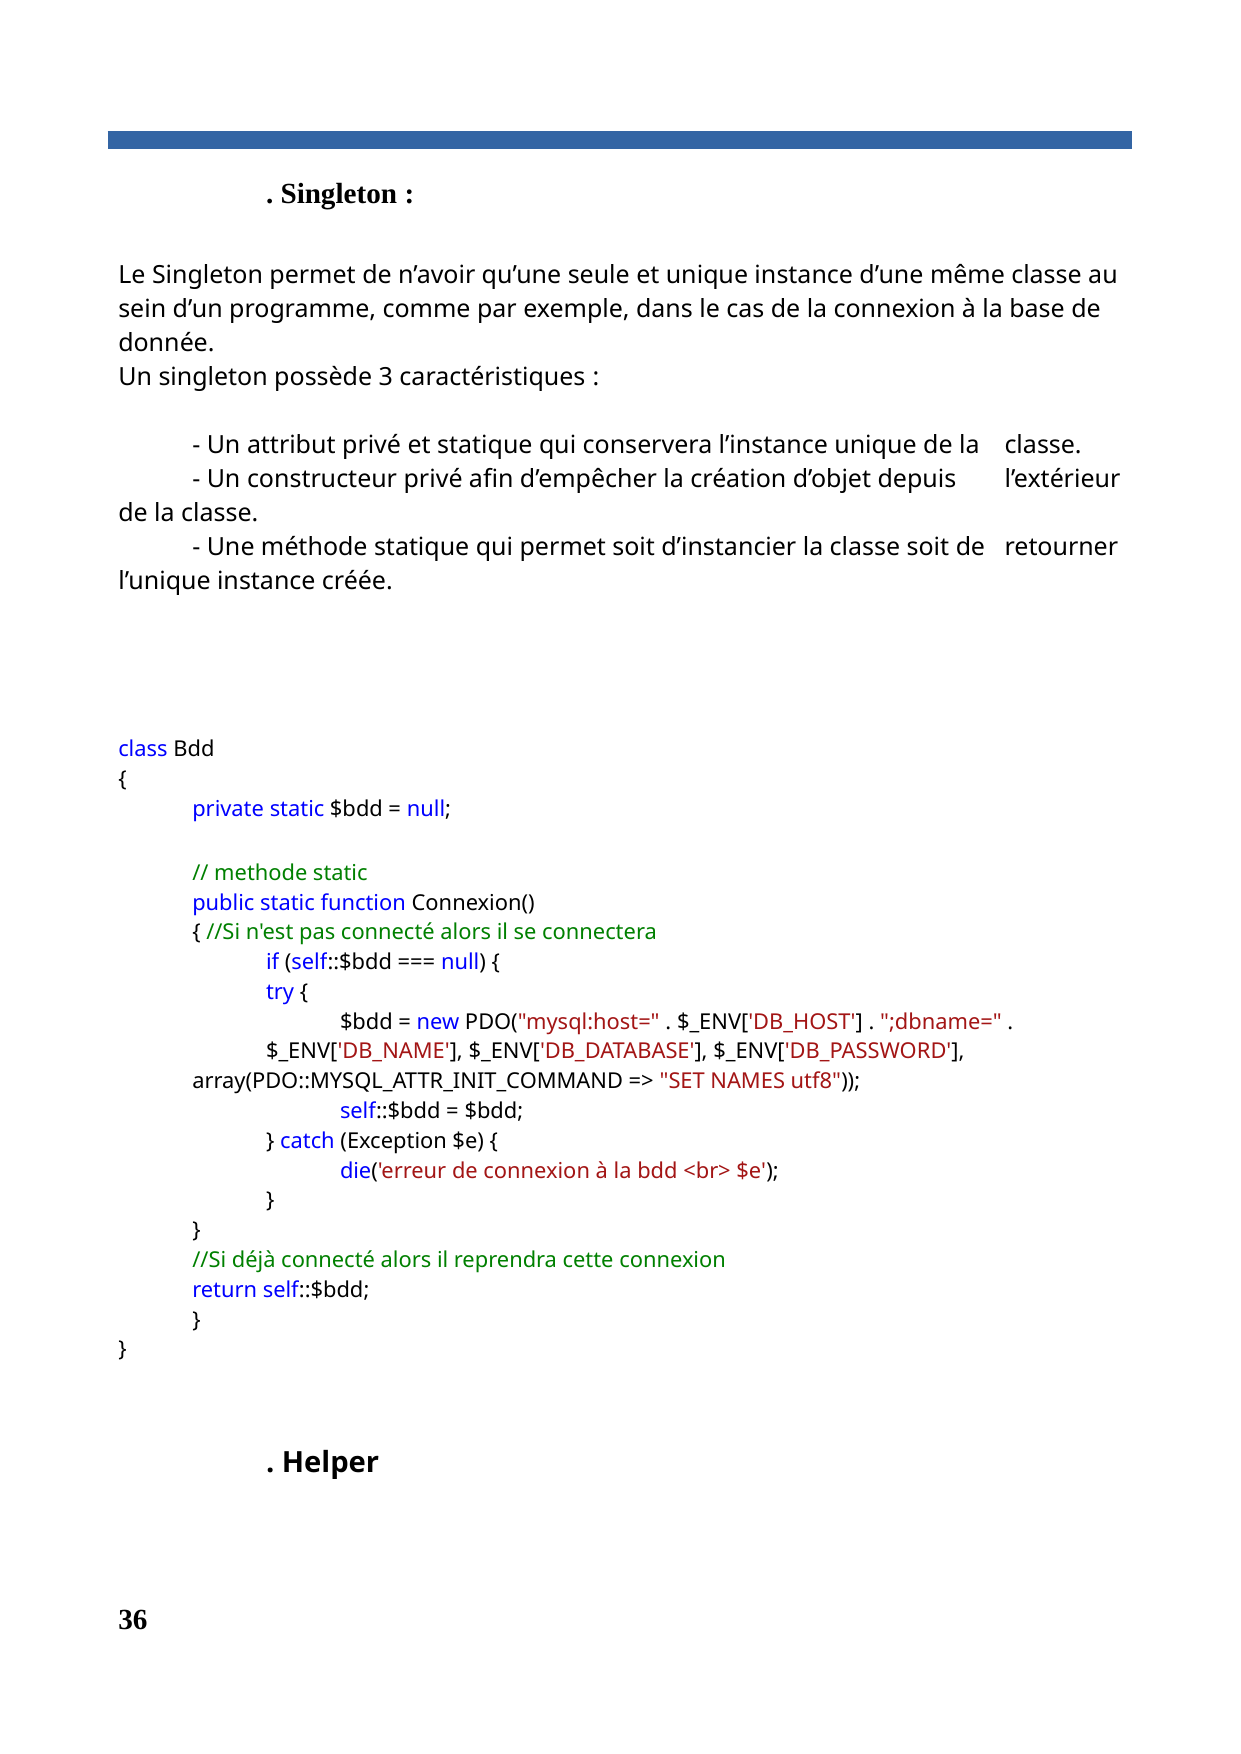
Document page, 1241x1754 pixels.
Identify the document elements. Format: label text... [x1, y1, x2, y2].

text - Un constructeur privé afin d’empêcher la création d’objet depuis l’extérieur de la classe. [118, 461, 1122, 529]
subtitle . Helper [118, 1442, 1122, 1481]
text { [118, 763, 1122, 793]
text $bdd = new PDO("mysql:host=" . $_ENV['DB_HOST'] . ";dbname=" . $_ENV['DB_NAME'], $_ENV['DB_DATABASE'], $_ENV['DB_PASSWORD'], array(PDO::MYSQL_ATTR_INIT_COMMAND => "SET NAMES utf8")); [118, 1006, 1122, 1095]
text } catch (Exception $e) { [118, 1125, 1122, 1155]
text die('erreur de connexion à la bdd <br> $e'); [118, 1155, 1122, 1184]
subtitle . Singleton : [118, 176, 1122, 210]
text if (self::$bdd === null) { [118, 946, 1122, 976]
text self::$bdd = $bdd; [118, 1095, 1122, 1125]
text return self::$bdd; [118, 1274, 1122, 1304]
text - Un attribut privé et statique qui conservera l’instance unique de la classe. [118, 427, 1122, 461]
text try { [118, 976, 1122, 1006]
text } [118, 1333, 1122, 1363]
text private static $bdd = null; [118, 793, 1122, 823]
text } [118, 1304, 1122, 1333]
text { //Si n'est pas connecté alors il se connectera [118, 916, 1122, 946]
text //Si déjà connecté alors il reprendra cette connexion [118, 1244, 1122, 1274]
text class Bdd [118, 733, 1122, 763]
text } [118, 1184, 1122, 1214]
text Le Singleton permet de n’avoir qu’une seule et unique instance d’une même classe au sein d’un programme, comme par exemple, dans le cas de la connexion à la base de donnée. [118, 256, 1122, 359]
text // methode static [118, 857, 1122, 887]
text Un singleton possède 3 caractéristiques : [118, 359, 1122, 393]
text } [118, 1214, 1122, 1244]
text - Une méthode statique qui permet soit d’instancier la classe soit de retourner l’unique instance créée. [118, 529, 1122, 597]
text public static function Connexion() [118, 887, 1122, 916]
